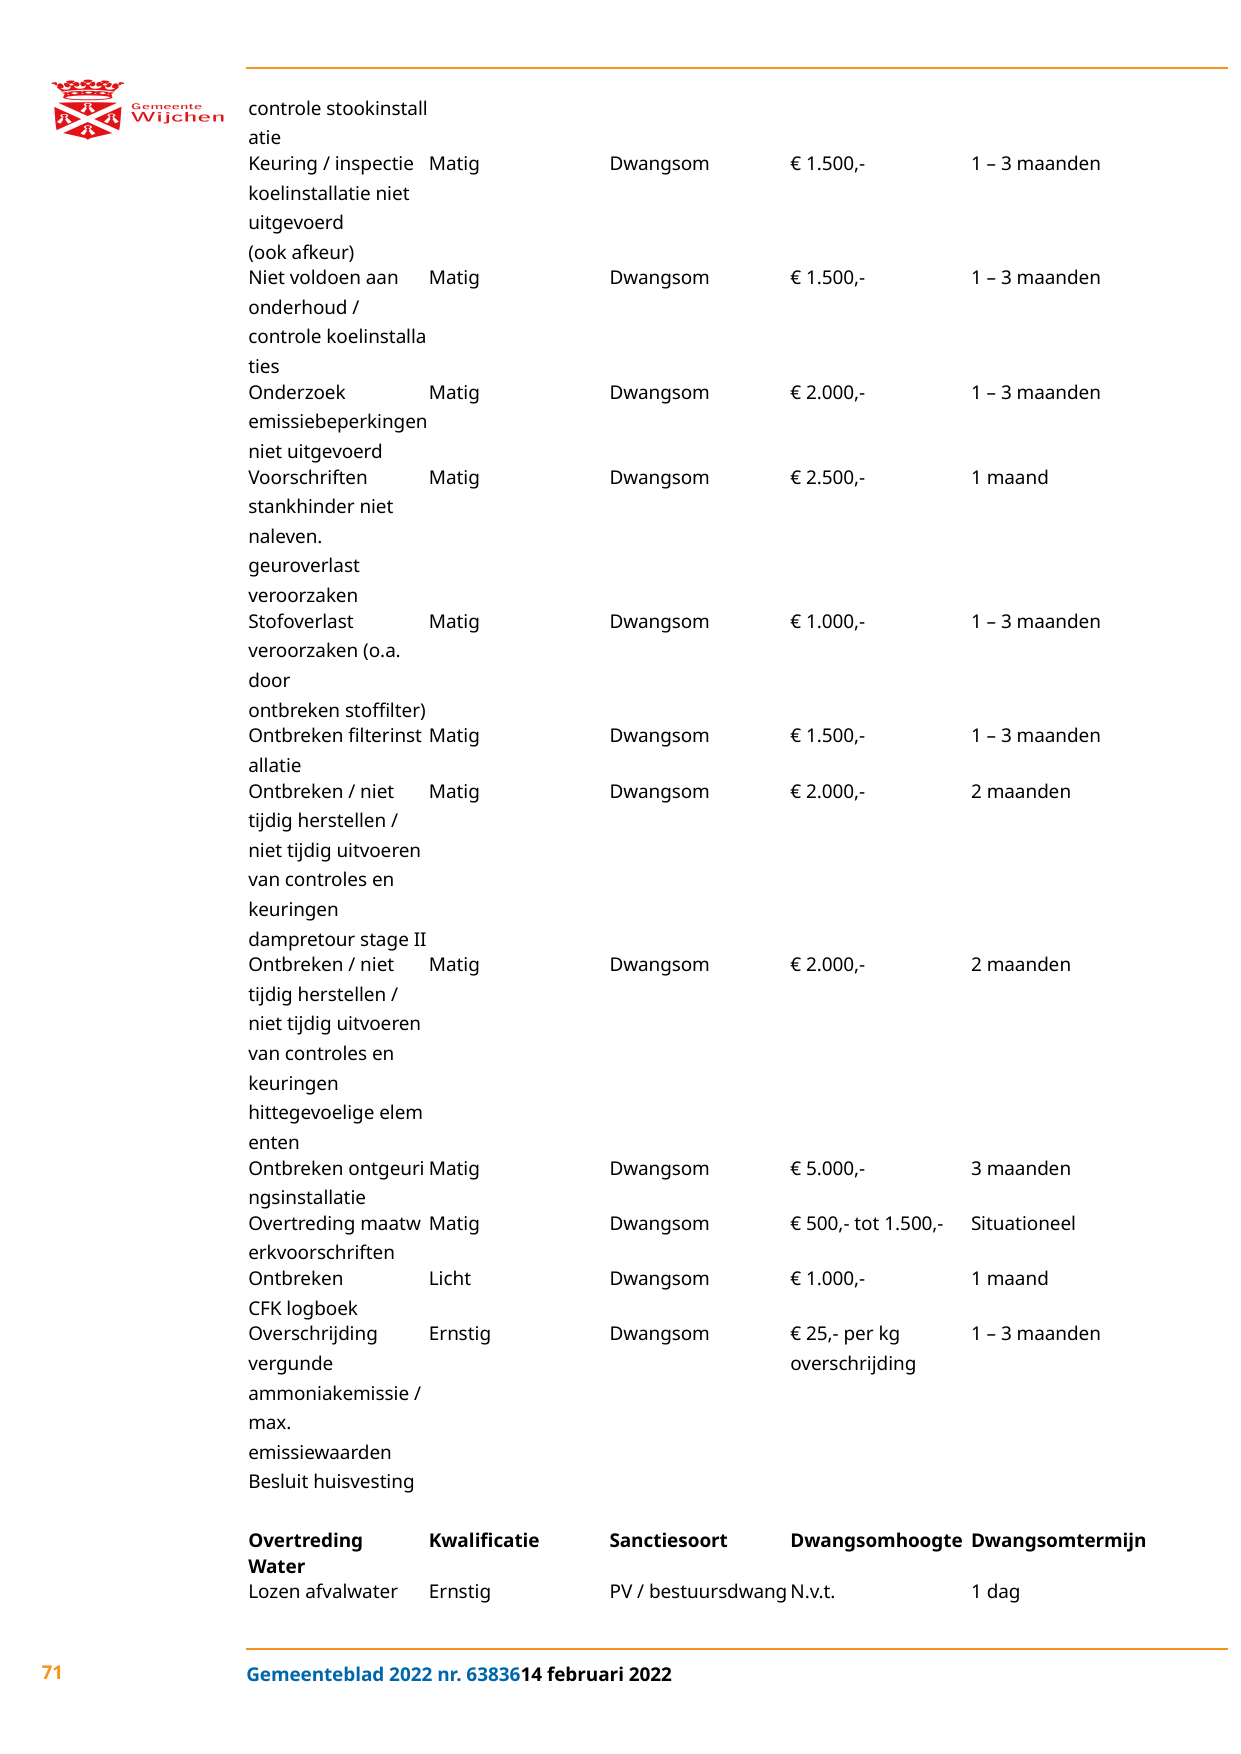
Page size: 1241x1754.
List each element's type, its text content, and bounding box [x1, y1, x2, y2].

table_cell Ernstig [429, 1321, 609, 1494]
table_cell [429, 95, 609, 150]
table_cell Matig [429, 464, 609, 608]
table_cell Matig [429, 778, 609, 951]
table_header Dwangsomtermijn [971, 1527, 1152, 1553]
table_cell Dwangsom [609, 1210, 790, 1265]
table_cell Ernstig [429, 1579, 609, 1604]
table_cell [609, 95, 790, 150]
table_cell € 2.000,- [790, 778, 971, 951]
table_cell 2 maanden [971, 778, 1152, 951]
table_cell Overschrijding vergunde ammoniakemissie / max. emissiewaarden Besluit huisvesting [248, 1321, 429, 1494]
table_header Sanctiesoort [609, 1527, 790, 1553]
table_cell 1 – 3 maanden [971, 608, 1152, 722]
table_cell N.v.t. [790, 1579, 971, 1604]
picture [41, 47, 231, 172]
table_cell € 1.000,- [790, 608, 971, 722]
table_cell € 5.000,- [790, 1155, 971, 1210]
table_cell Ontbreken filterinstallatie [248, 723, 429, 778]
table_cell Matig [429, 1210, 609, 1265]
table_cell € 500,- tot 1.500,- [790, 1210, 971, 1265]
table_cell Matig [429, 379, 609, 464]
table_cell Dwangsom [609, 608, 790, 722]
table_cell Matig [429, 951, 609, 1155]
table_cell Ontbreken ontgeuringsinstallatie [248, 1155, 429, 1210]
table_cell 1 maand [971, 1265, 1152, 1321]
table_cell € 1.500,- [790, 265, 971, 379]
table_cell PV / bestuursdwang [609, 1579, 790, 1604]
table_header Kwalificatie [429, 1527, 609, 1553]
table_cell 1 – 3 maanden [971, 723, 1152, 778]
table_cell Ontbreken / niet tijdig herstellen / niet tijdig uitvoeren van controles en keuringen dampretour stage II [248, 778, 429, 951]
table_cell Dwangsom [609, 951, 790, 1155]
table_cell [790, 95, 971, 150]
table_cell 3 maanden [971, 1155, 1152, 1210]
table_cell Licht [429, 1265, 609, 1321]
table_cell € 2.000,- [790, 951, 971, 1155]
table_cell Ontbreken CFK logboek [248, 1265, 429, 1321]
table_cell € 1.500,- [790, 723, 971, 778]
table_cell Situationeel [971, 1210, 1152, 1265]
table_cell controle stookinstallatie [248, 95, 429, 150]
table_cell Dwangsom [609, 1265, 790, 1321]
table_cell Dwangsom [609, 379, 790, 464]
table_cell Overtreding maatwerkvoorschriften [248, 1210, 429, 1265]
table_cell Matig [429, 608, 609, 722]
table_header Dwangsomhoogte [790, 1527, 971, 1553]
table_cell Dwangsom [609, 1321, 790, 1494]
table_cell [971, 95, 1152, 150]
table_cell 1 maand [971, 464, 1152, 608]
table_cell Dwangsom [609, 464, 790, 608]
table_cell Matig [429, 150, 609, 264]
table_cell € 1.000,- [790, 1265, 971, 1321]
table_cell Onderzoek emissiebeperkingen niet uitgevoerd [248, 379, 429, 464]
table_cell 1 – 3 maanden [971, 379, 1152, 464]
table_cell Niet voldoen aan onderhoud / controle koelinstallaties [248, 265, 429, 379]
table_cell Ontbreken / niet tijdig herstellen / niet tijdig uitvoeren van controles en keuringen hittegevoelige elementen [248, 951, 429, 1155]
table_cell Matig [429, 723, 609, 778]
table_cell Dwangsom [609, 265, 790, 379]
table_cell € 25,- per kg overschrijding [790, 1321, 971, 1494]
table_cell € 2.500,- [790, 464, 971, 608]
table_cell Dwangsom [609, 778, 790, 951]
table_cell 1 – 3 maanden [971, 150, 1152, 264]
table_cell € 1.500,- [790, 150, 971, 264]
table_cell Matig [429, 1155, 609, 1210]
table_cell 1 dag [971, 1579, 1152, 1604]
table_cell Keuring / inspectie koelinstallatie niet uitgevoerd (ook afkeur) [248, 150, 429, 264]
table_cell Stofoverlast veroorzaken (o.a. door ontbreken stoffilter) [248, 608, 429, 722]
table_header Overtreding [248, 1527, 429, 1553]
table_cell Lozen afvalwater [248, 1579, 429, 1604]
table_cell 2 maanden [971, 951, 1152, 1155]
table_cell € 2.000,- [790, 379, 971, 464]
table_cell Water [248, 1553, 1152, 1579]
table_cell Dwangsom [609, 150, 790, 264]
table_cell Voorschriften stankhinder niet naleven. geuroverlast veroorzaken [248, 464, 429, 608]
table_cell 1 – 3 maanden [971, 1321, 1152, 1494]
table_cell 1 – 3 maanden [971, 265, 1152, 379]
table_cell Dwangsom [609, 1155, 790, 1210]
table_cell Dwangsom [609, 723, 790, 778]
table_cell Matig [429, 265, 609, 379]
